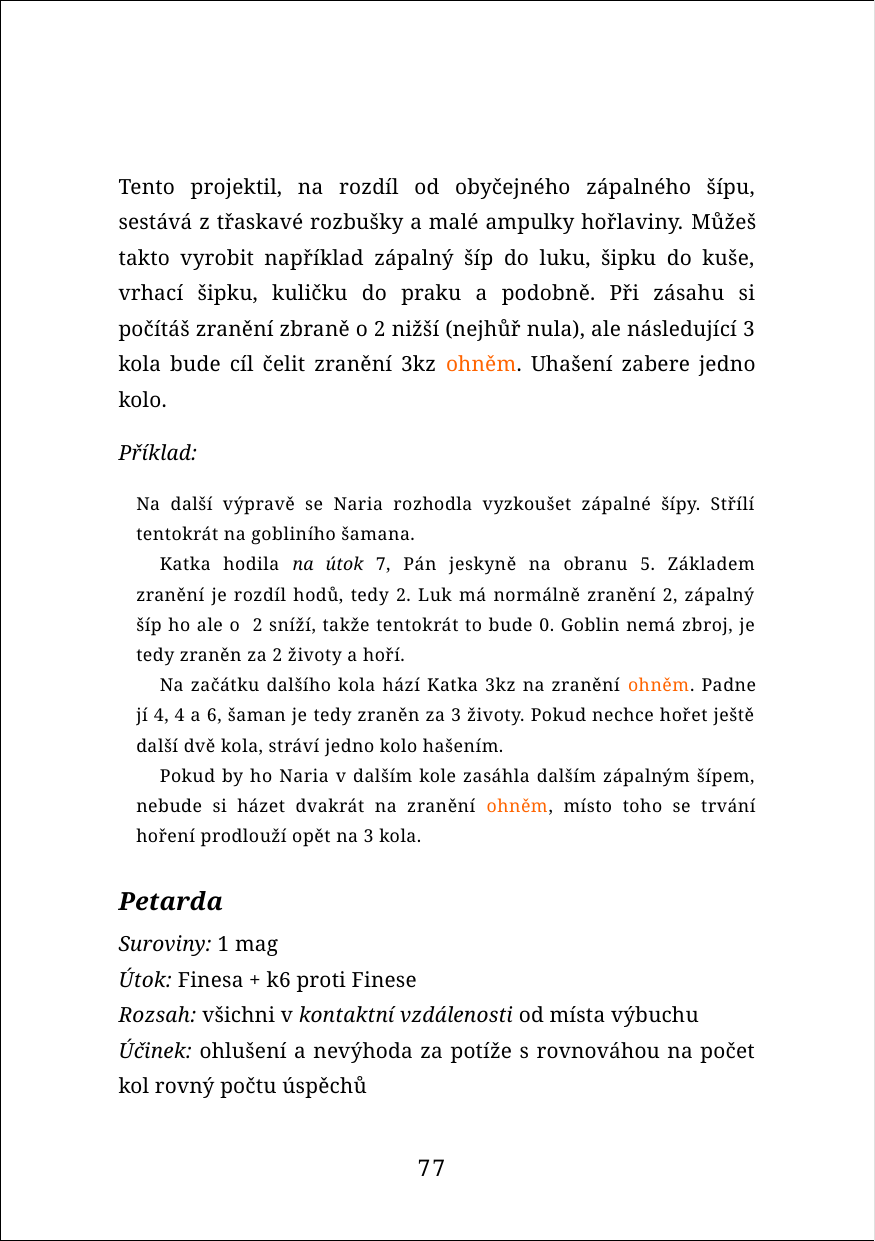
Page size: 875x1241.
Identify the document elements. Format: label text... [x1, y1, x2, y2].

text Příklad: [118, 438, 756, 467]
text Suroviny: 1 mag Útok: Finesa + k6 proti Finese Rozsah: všichni v kontaktní vzdálenosti od místa výbuchu Účinek: ohlušení a nevýhoda za potíže s rovnováhou na počet kol rovný počtu úspěchů [118, 929, 756, 1100]
subtitle Petarda [118, 883, 756, 917]
text Tento projektil, na rozdíl od obyčejného zápalného šípu, sestává z třaskavé rozbušky a malé ampulky hořlaviny. Můžeš takto vyrobit například zápalný šíp do luku, šipku do kuše, vrhací šipku, kuličku do praku a podobně. Při zásahu si počítáš zranění zbraně o 2 nižší (nejhůř nula), ale následující 3 kola bude cíl čelit zranění 3kz ohněm. Uhašení zabere jedno kolo. [118, 172, 756, 413]
text Na další výpravě se Naria rozhodla vyzkoušet zápalné šípy. Střílí tentokrát na gobliního šamana. Katka hodila na útok 7, Pán jeskyně na obranu 5. Základem zranění je rozdíl hodů, tedy 2. Luk má normálně zranění 2, zápalný šíp ho ale o 2 sníží, takže tentokrát to bude 0. Goblin nemá zbroj, je tedy zraněn za 2 životy a hoří. Na začátku dalšího kola hází Katka 3kz na zranění ohněm. Padne jí 4, 4 a 6, šaman je tedy zraněn za 3 životy. Pokud nechce hořet ještě další dvě kola, stráví jedno kolo hašením. Pokud by ho Naria v dalším kole zasáhla dalším zápalným šípem, nebude si házet dvakrát na zranění ohněm, místo toho se trvání hoření prodlouží opět na 3 kola. [136, 491, 756, 848]
